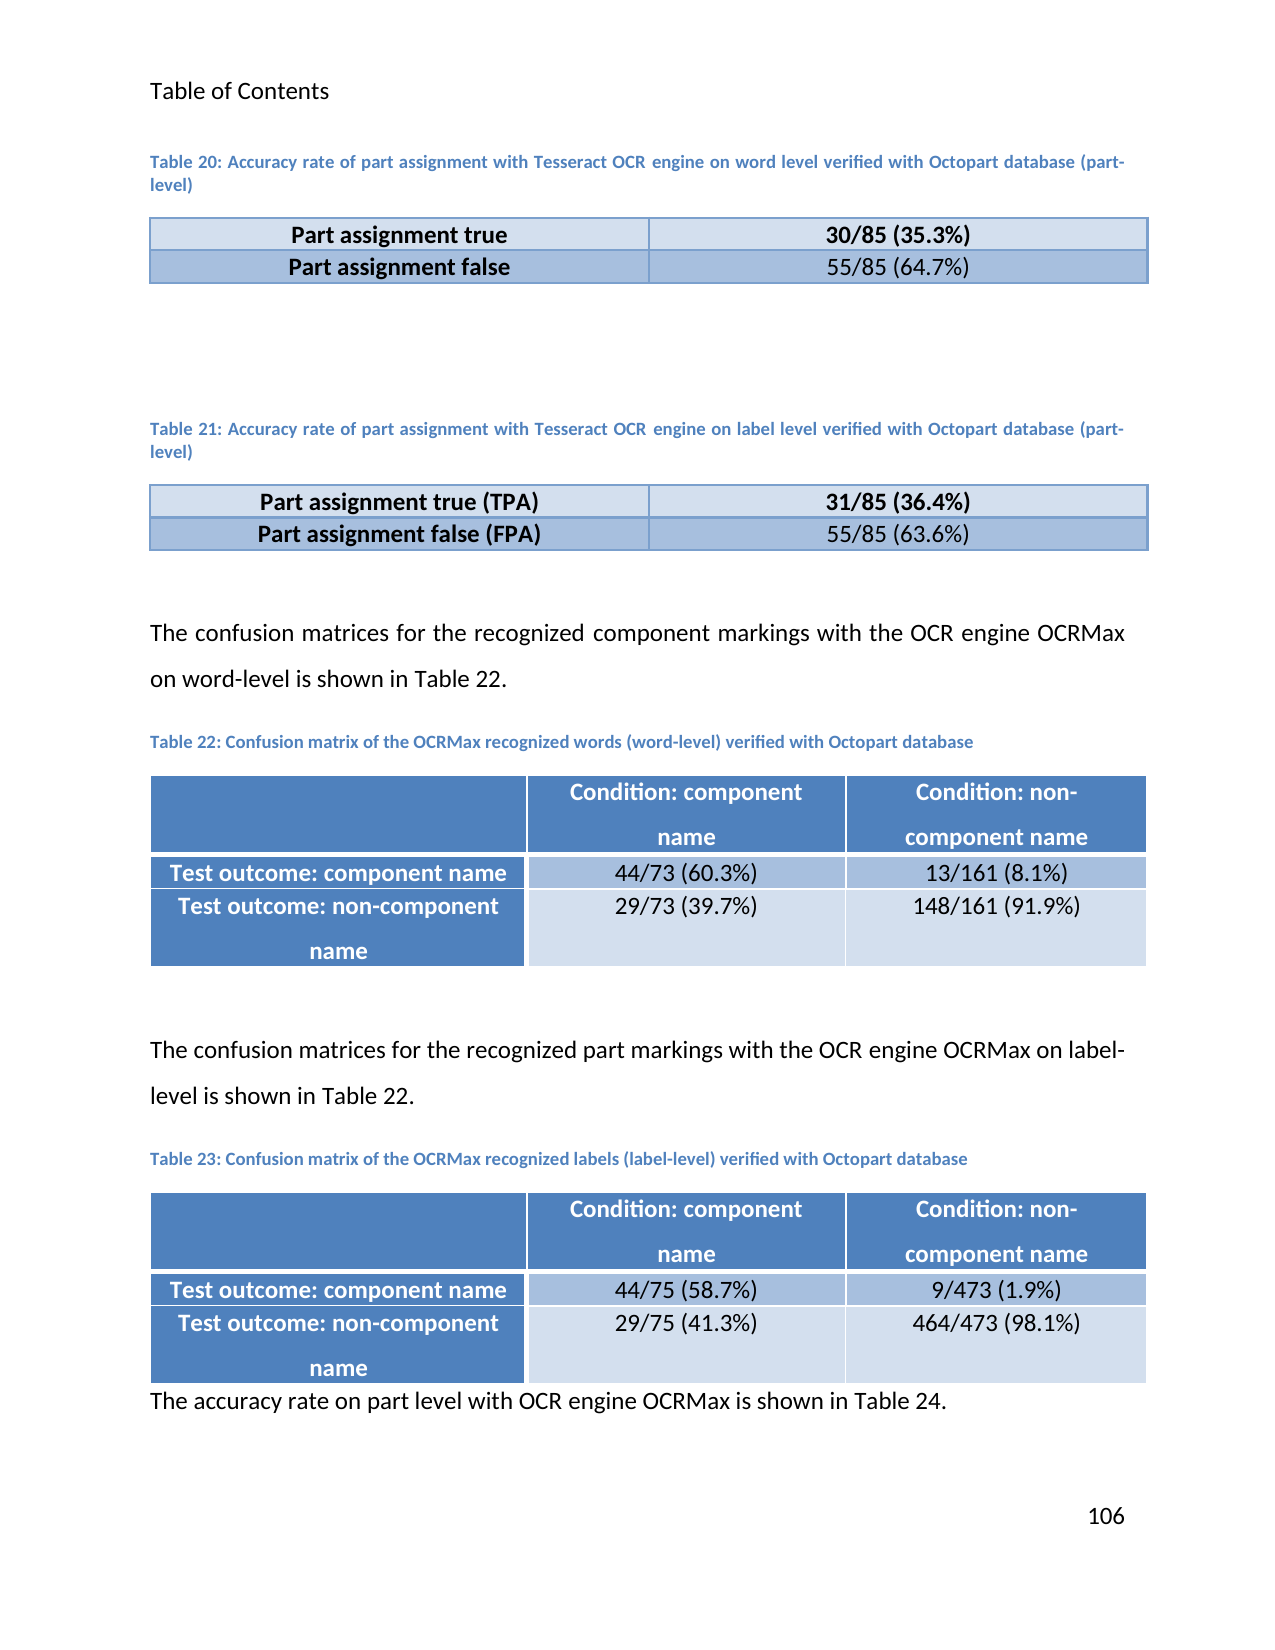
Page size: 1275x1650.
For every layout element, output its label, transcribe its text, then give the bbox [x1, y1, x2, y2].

table_header Part assignment true (TPA) [151, 486, 648, 516]
table_header [151, 1193, 526, 1269]
table_header Condition: component name [528, 776, 845, 852]
table_header Condition: non-component name [847, 1193, 1146, 1269]
table_cell Part assignment false (FPA) [151, 519, 648, 549]
table_header [151, 776, 526, 852]
table_header 30/85 (35.3%) [650, 219, 1146, 249]
text The confusion matrices for the recognized component markings with the OCR engine OCRMax on word-level is shown in Table 22. [150, 618, 1125, 694]
table_cell 44/73 (60.3%) [529, 857, 845, 888]
text Table 23: Confusion matrix of the OCRMax recognized labels (label-level) verified with Octopart database [150, 1147, 1125, 1170]
table_header 31/85 (36.4%) [650, 486, 1146, 516]
table_cell Test outcome: non-component name [151, 889, 524, 966]
table_cell Test outcome: component name [151, 857, 524, 888]
table_cell 29/73 (39.7%) [529, 890, 845, 966]
text Table 21: Accuracy rate of part assignment with Tesseract OCR engine on label level verified with Octopart database (part-level) [150, 417, 1125, 463]
text The accuracy rate on part level with OCR engine OCRMax is shown in Table 24. [150, 1385, 1125, 1416]
table_cell 9/473 (1.9%) [847, 1274, 1146, 1305]
text The confusion matrices for the recognized part markings with the OCR engine OCRMax on label-level is shown in Table 22. [150, 1035, 1125, 1111]
table_cell 29/75 (41.3%) [529, 1307, 845, 1383]
table_header Part assignment true [151, 219, 648, 249]
table_cell 148/161 (91.9%) [846, 890, 1146, 966]
text Table 20: Accuracy rate of part assignment with Tesseract OCR engine on word level verified with Octopart database (part-level) [150, 150, 1125, 196]
table_cell 44/75 (58.7%) [529, 1274, 845, 1305]
table_header Condition: non-component name [847, 776, 1146, 852]
table_cell 464/473 (98.1%) [846, 1307, 1146, 1383]
table_cell Test outcome: component name [151, 1274, 524, 1305]
table_cell 55/85 (63.6%) [650, 519, 1146, 549]
text Table 22: Confusion matrix of the OCRMax recognized words (word-level) verified with Octopart database [150, 730, 1125, 753]
table_cell Test outcome: non-component name [151, 1306, 524, 1383]
table_header Condition: component name [528, 1193, 845, 1269]
table_cell 55/85 (64.7%) [650, 251, 1146, 282]
table_cell Part assignment false [151, 251, 648, 282]
table_cell 13/161 (8.1%) [847, 857, 1146, 888]
